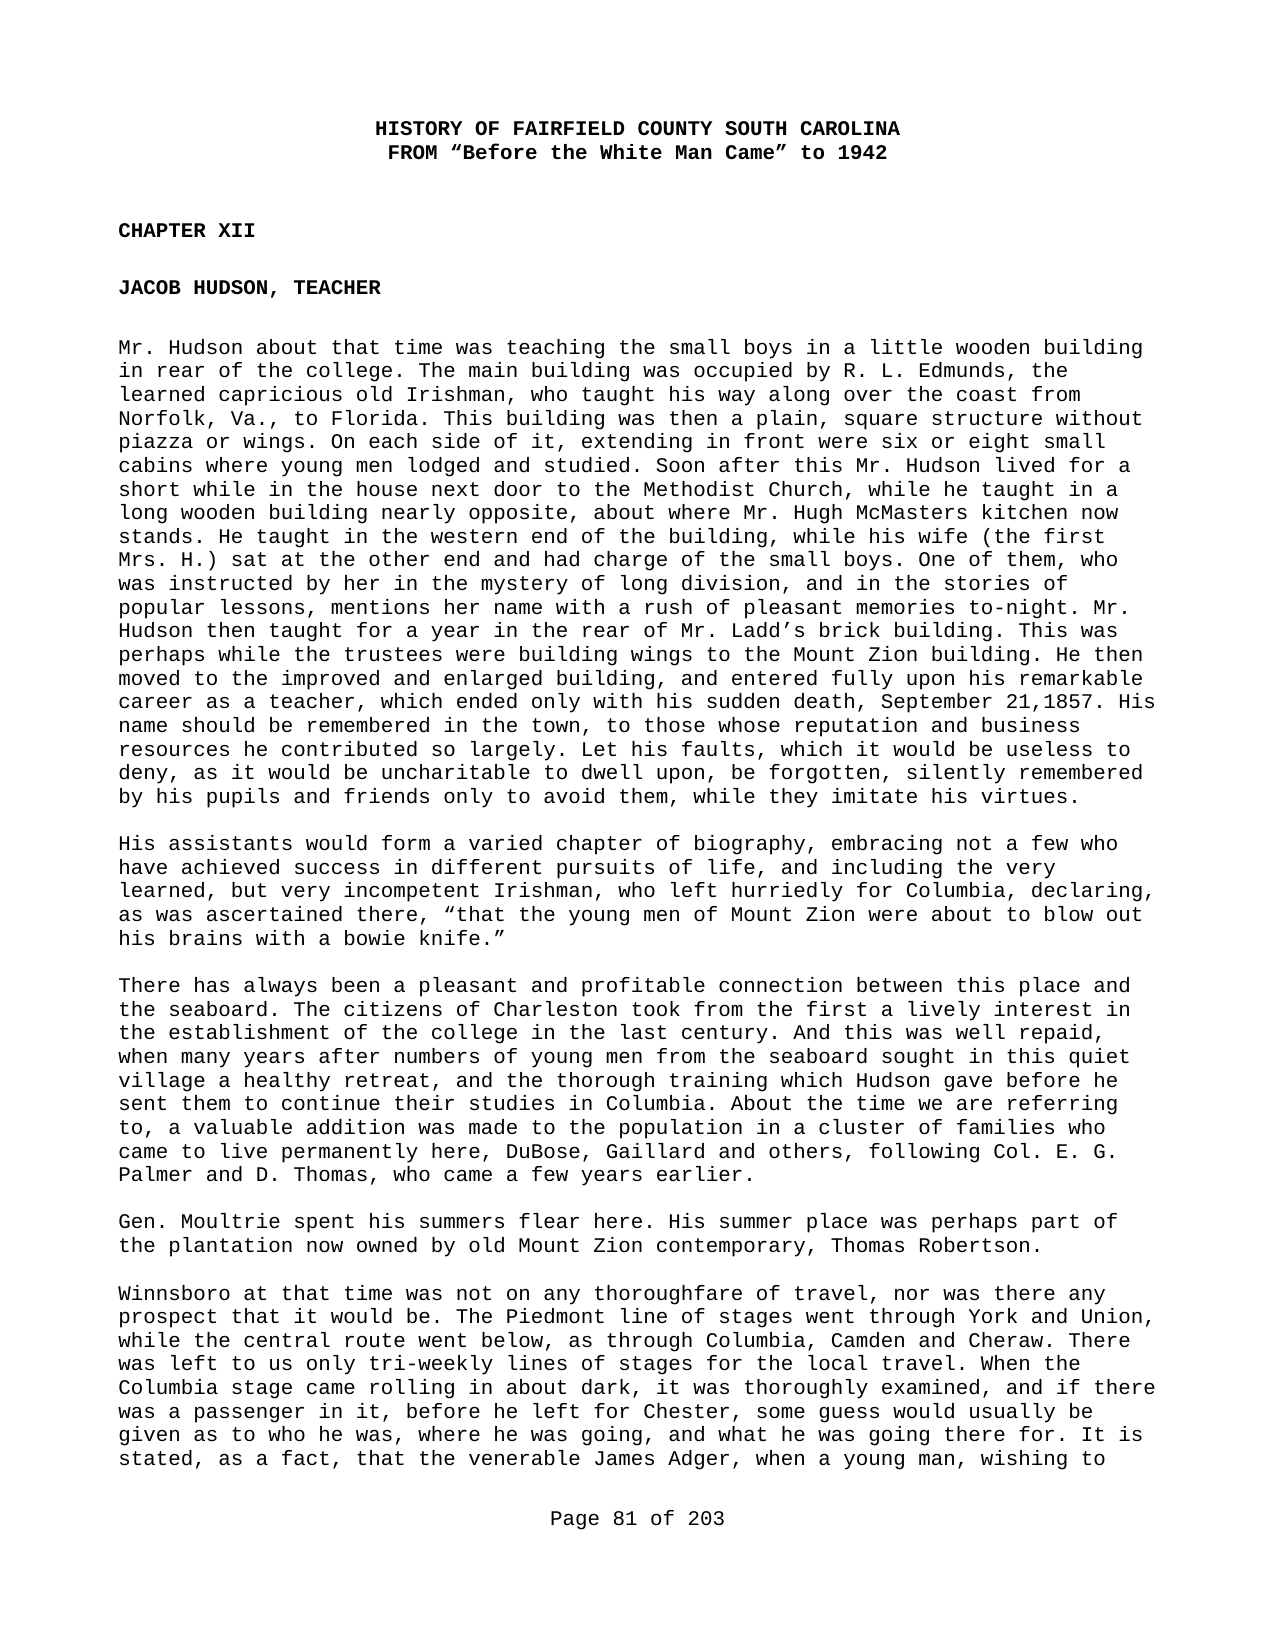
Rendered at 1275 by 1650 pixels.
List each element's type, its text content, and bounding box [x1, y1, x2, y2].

text Mr. Hudson about that time was teaching the small boys in a little wooden building in rear of the college. The main building was occupied by R. L. Edmunds, the learned capricious old Irishman, who taught his way along over the coast from Norfolk, Va., to Florida. This building was then a plain, square structure without piazza or wings. On each side of it, extending in front were six or eight small cabins where young men lodged and studied. Soon after this Mr. Hudson lived for a short while in the house next door to the Methodist Church, while he taught in a long wooden building nearly opposite, about where Mr. Hugh McMasters kitchen now stands. He taught in the western end of the building, while his wife (the first Mrs. H.) sat at the other end and had charge of the small boys. One of them, who was instructed by her in the mystery of long division, and in the stories of popular lessons, mentions her name with a rush of pleasant memories to-night. Mr. Hudson then taught for a year in the rear of Mr. Ladd’s brick building. This was perhaps while the trustees were building wings to the Mount Zion building. He then moved to the improved and enlarged building, and entered fully upon his remarkable career as a teacher, which ended only with his sudden death, September 21,1857. His name should be remembered in the town, to those whose reputation and business resources he contributed so largely. Let his faults, which it would be useless to deny, as it would be uncharitable to dwell upon, be forgotten, silently remembered by his pupils and friends only to avoid them, while they imitate his virtues. [118, 337, 1157, 809]
text There has always been a pleasant and profitable connection between this place and the seaboard. The citizens of Charleston took from the first a lively interest in the establishment of the college in the last century. And this was well repaid, when many years after numbers of young men from the seaboard sought in this quiet village a healthy retreat, and the thorough training which Hudson gave before he sent them to continue their studies in Columbia. About the time we are referring to, a valuable addition was made to the population in a cluster of families who came to live permanently here, DuBose, Gaillard and others, following Col. E. G. Palmer and D. Thomas, who came a few years earlier. [118, 975, 1157, 1188]
text Gen. Moultrie spent his summers flear here. His summer place was perhaps part of the plantation now owned by old Mount Zion contemporary, Thomas Robertson. [118, 1212, 1157, 1259]
text His assistants would form a varied chapter of biography, embracing not a few who have achieved success in different pursuits of life, and including the very learned, but very incompetent Irishman, who left hurriedly for Columbia, declaring, as was ascertained there, “that the young men of Mount Zion were about to blow out his brains with a bowie knife.” [118, 833, 1157, 951]
subtitle CHAPTER XII [118, 220, 1157, 243]
subtitle JACOB HUDSON, TEACHER [118, 277, 1157, 301]
text Winnsboro at that time was not on any thoroughfare of travel, nor was there any prospect that it would be. The Piedmont line of stages went through York and Union, while the central route went below, as through Columbia, Camden and Cheraw. There was left to us only tri-weekly lines of stages for the local travel. When the Columbia stage came rolling in about dark, it was thoroughly examined, and if there was a passenger in it, before he left for Chester, some guess would usually be given as to who he was, where he was going, and what he was going there for. It is stated, as a fact, that the venerable James Adger, when a young man, wishing to [118, 1282, 1157, 1472]
